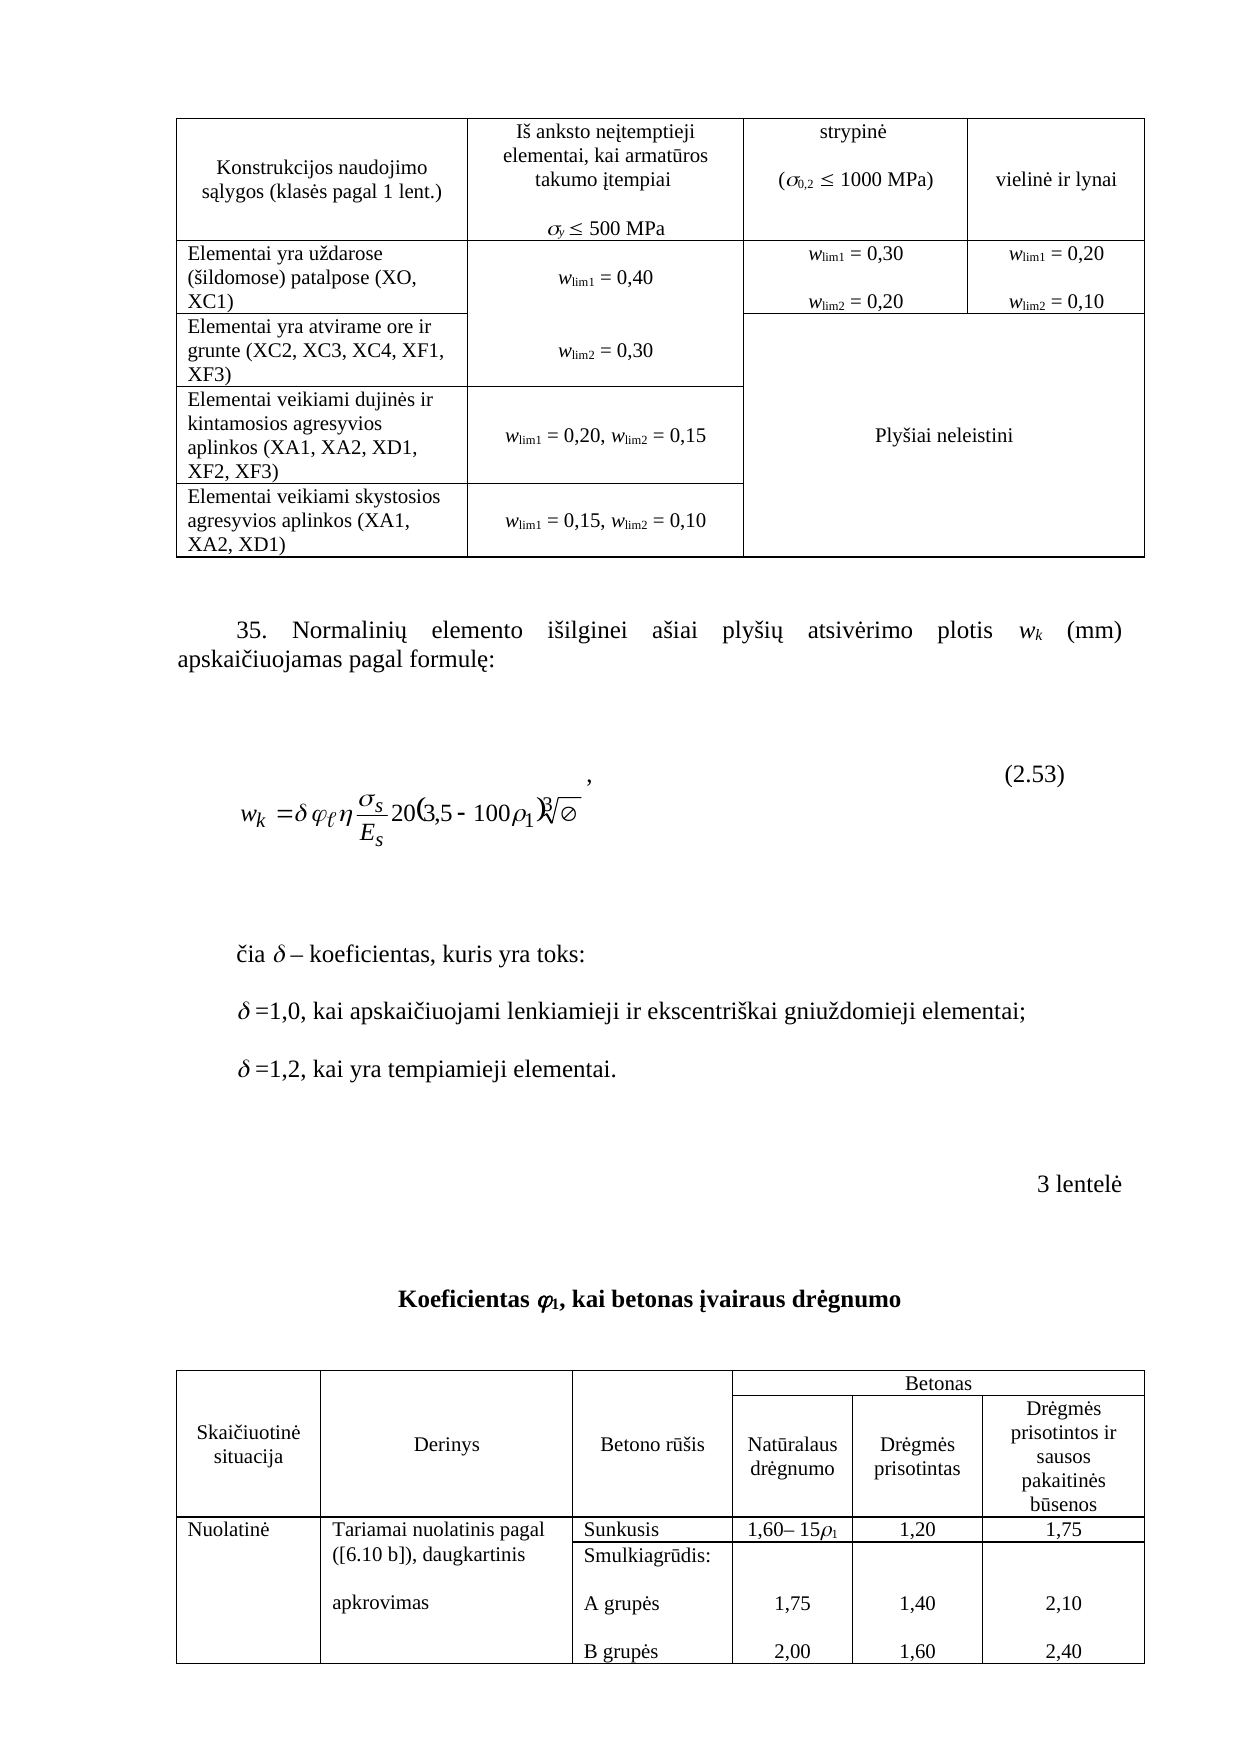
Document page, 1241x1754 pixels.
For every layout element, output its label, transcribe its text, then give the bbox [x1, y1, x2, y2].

table_cell Elementai veikiami skystosios agresyvios aplinkos (XA1, XA2, XD1) [177, 484, 467, 556]
table_cell Drėgmės prisotintos ir sausos pakaitinės būsenos [983, 1396, 1144, 1516]
text  =1,0, kai apskaičiuojami lenkiamieji ir ekscentriškai gniuždomieji elementai; [177, 996, 1122, 1025]
table_cell 1,75 [983, 1518, 1144, 1541]
table_cell Nuolatinė [177, 1518, 320, 1663]
table_header Betono rūšis [573, 1371, 732, 1516]
table_cell 1,60– 151 [733, 1518, 852, 1541]
table_cell 2,10 2,40 [983, 1543, 1144, 1663]
table_cell wlim1 = 0,40 [468, 241, 743, 313]
table_cell strypinė (0,2  1000 MPa) [744, 119, 967, 239]
table_cell 1,20 [853, 1518, 982, 1541]
text Koeficientas 1, kai betonas įvairaus drėgnumo [177, 1284, 1122, 1312]
table_header Betonas [733, 1371, 1144, 1395]
table_cell wlim1 = 0,20 wlim2 = 0,10 [968, 241, 1144, 313]
table_cell Elementai yra atvirame ore ir grunte (XC2, XC3, XC4, XF1, XF3) [177, 314, 467, 386]
table_cell 1,40 1,60 [853, 1543, 982, 1663]
table_header Skaičiuotinė situacija [177, 1371, 320, 1516]
text  =1,2, kai yra tempiamieji elementai. [177, 1054, 1122, 1082]
text 35. Normalinių elemento išilginei ašiai plyšių atsivėrimo plotis wk (mm) apskaičiuojamas pagal formulę: [177, 615, 1122, 672]
table_cell wlim1 = 0,20, wlim2 = 0,15 [468, 387, 743, 483]
table_cell wlim2 = 0,30 [468, 313, 743, 386]
table_header Iš anksto neįtemptieji elementai, kai armatūros takumo įtempiai y  500 MPa [468, 119, 743, 239]
table_cell Elementai veikiami dujinės ir kintamosios agresyvios aplinkos (XA1, XA2, XD1, XF2, XF3) [177, 387, 467, 483]
table_cell vielinė ir lynai [968, 119, 1144, 239]
text , (2.53) [177, 759, 1122, 852]
table_cell Sunkusis [573, 1518, 732, 1541]
text 3 lentelė [177, 1169, 1122, 1197]
table_cell Elementai yra uždarose (šildomose) patalpose (XO, XC1) [177, 241, 467, 313]
table_cell Plyšiai neleistini [744, 314, 1144, 556]
table_cell wlim1 = 0,15, wlim2 = 0,10 [468, 484, 743, 556]
table_header Konstrukcijos naudojimo sąlygos (klasės pagal 1 lent.) [177, 119, 467, 239]
table_cell Natūralaus drėgnumo [733, 1396, 852, 1516]
table_cell 1,75 2,00 [733, 1543, 852, 1663]
text čia  – koeficientas, kuris yra toks: [177, 939, 1122, 967]
table_cell wlim1 = 0,30 wlim2 = 0,20 [744, 241, 967, 313]
table_cell Drėgmės prisotintas [853, 1396, 982, 1516]
table_cell Smulkiagrūdis: A grupės B grupės [573, 1543, 732, 1663]
table_header Derinys [321, 1371, 572, 1516]
table_cell Tariamai nuolatinis pagal ([6.10 b]), daugkartinis apkrovimas [321, 1518, 572, 1663]
